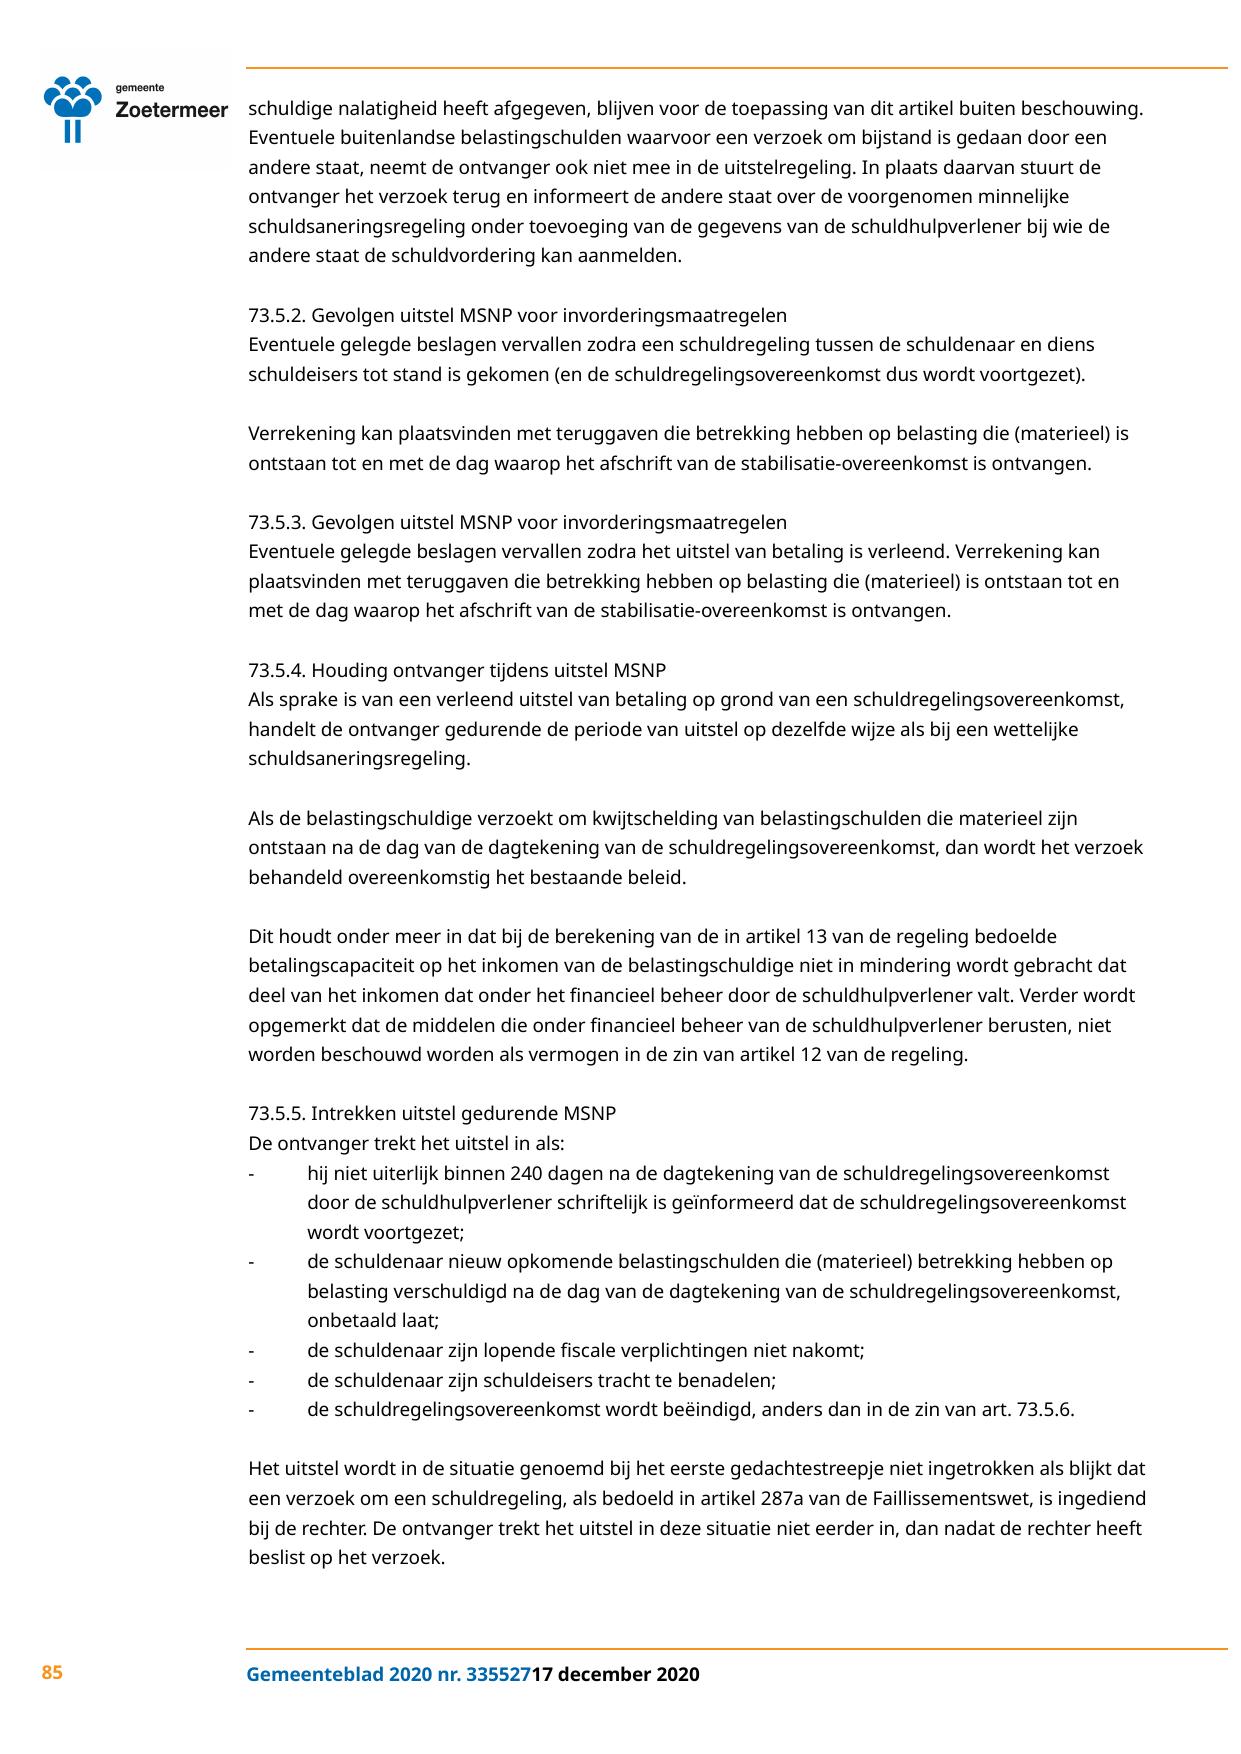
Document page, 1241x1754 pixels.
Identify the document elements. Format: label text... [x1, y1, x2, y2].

text 73.5.5. Intrekken uitstel gedurende MSNP [248, 1101, 1152, 1126]
text Dit houdt onder meer in dat bij de berekening van de in artikel 13 van de regeling bedoelde betalingscapaciteit op het inkomen van de belastingschuldige niet in mindering wordt gebracht dat deel van het inkomen dat onder het financieel beheer door de schuldhulpverlener valt. Verder wordt opgemerkt dat de middelen die onder financieel beheer van de schuldhulpverlener berusten, niet worden beschouwd worden als vermogen in de zin van artikel 12 van de regeling. [248, 923, 1152, 1067]
list de schuldenaar zijn lopende fiscale verplichtingen niet nakomt; [248, 1337, 1152, 1363]
text 73.5.4. Houding ontvanger tijdens uitstel MSNP [248, 657, 1152, 683]
text Als de belastingschuldige verzoekt om kwijtschelding van belastingschulden die materieel zijn ontstaan na de dag van de dagtekening van de schuldregelingsovereenkomst, dan wordt het verzoek behandeld overeenkomstig het bestaande beleid. [248, 805, 1152, 890]
text Eventuele gelegde beslagen vervallen zodra een schuldregeling tussen de schuldenaar en diens schuldeisers tot stand is gekomen (en de schuldregelingsovereenkomst dus wordt voortgezet). [248, 331, 1152, 387]
text Eventuele gelegde beslagen vervallen zodra het uitstel van betaling is verleend. Verrekening kan plaatsvinden met teruggaven die betrekking hebben op belasting die (materieel) is ontstaan tot en met de dag waarop het afschrift van de stabilisatie-overeenkomst is ontvangen. [248, 538, 1152, 623]
text 73.5.2. Gevolgen uitstel MSNP voor invorderingsmaatregelen [248, 302, 1152, 328]
text schuldige nalatigheid heeft afgegeven, blijven voor de toepassing van dit artikel buiten beschouwing. Eventuele buitenlandse belastingschulden waarvoor een verzoek om bijstand is gedaan door een andere staat, neemt de ontvanger ook niet mee in de uitstelregeling. In plaats daarvan stuurt de ontvanger het verzoek terug en informeert de andere staat over de voorgenomen minnelijke schuldsaneringsregeling onder toevoeging van de gegevens van de schuldhulpverlener bij wie de andere staat de schuldvordering kan aanmelden. [248, 95, 1152, 268]
list de schuldenaar nieuw opkomende belastingschulden die (materieel) betrekking hebben op belasting verschuldigd na de dag van de dagtekening van de schuldregelingsovereenkomst, onbetaald laat; [248, 1248, 1152, 1333]
picture [41, 47, 231, 172]
list de schuldenaar zijn schuldeisers tracht te benadelen; [248, 1367, 1152, 1393]
text Als sprake is van een verleend uitstel van betaling op grond van een schuldregelingsovereenkomst, handelt de ontvanger gedurende de periode van uitstel op dezelfde wijze als bij een wettelijke schuldsaneringsregeling. [248, 686, 1152, 771]
text Het uitstel wordt in de situatie genoemd bij het eerste gedachtestreepje niet ingetrokken als blijkt dat een verzoek om een schuldregeling, als bedoeld in artikel 287a van de Faillissementswet, is ingediend bij de rechter. De ontvanger trekt het uitstel in deze situatie niet eerder in, dan nadat de rechter heeft beslist op het verzoek. [248, 1456, 1152, 1570]
text Verrekening kan plaatsvinden met teruggaven die betrekking hebben op belasting die (materieel) is ontstaan tot en met de dag waarop het afschrift van de stabilisatie-overeenkomst is ontvangen. [248, 420, 1152, 476]
list de schuldregelingsovereenkomst wordt beëindigd, anders dan in de zin van art. 73.5.6. [248, 1396, 1152, 1422]
text 73.5.3. Gevolgen uitstel MSNP voor invorderingsmaatregelen [248, 509, 1152, 535]
list hij niet uiterlijk binnen 240 dagen na de dagtekening van de schuldregelingsovereenkomst door de schuldhulpverlener schriftelijk is geïnformeerd dat de schuldregelingsovereenkomst wordt voortgezet; [248, 1160, 1152, 1245]
text De ontvanger trekt het uitstel in als: [248, 1130, 1152, 1156]
